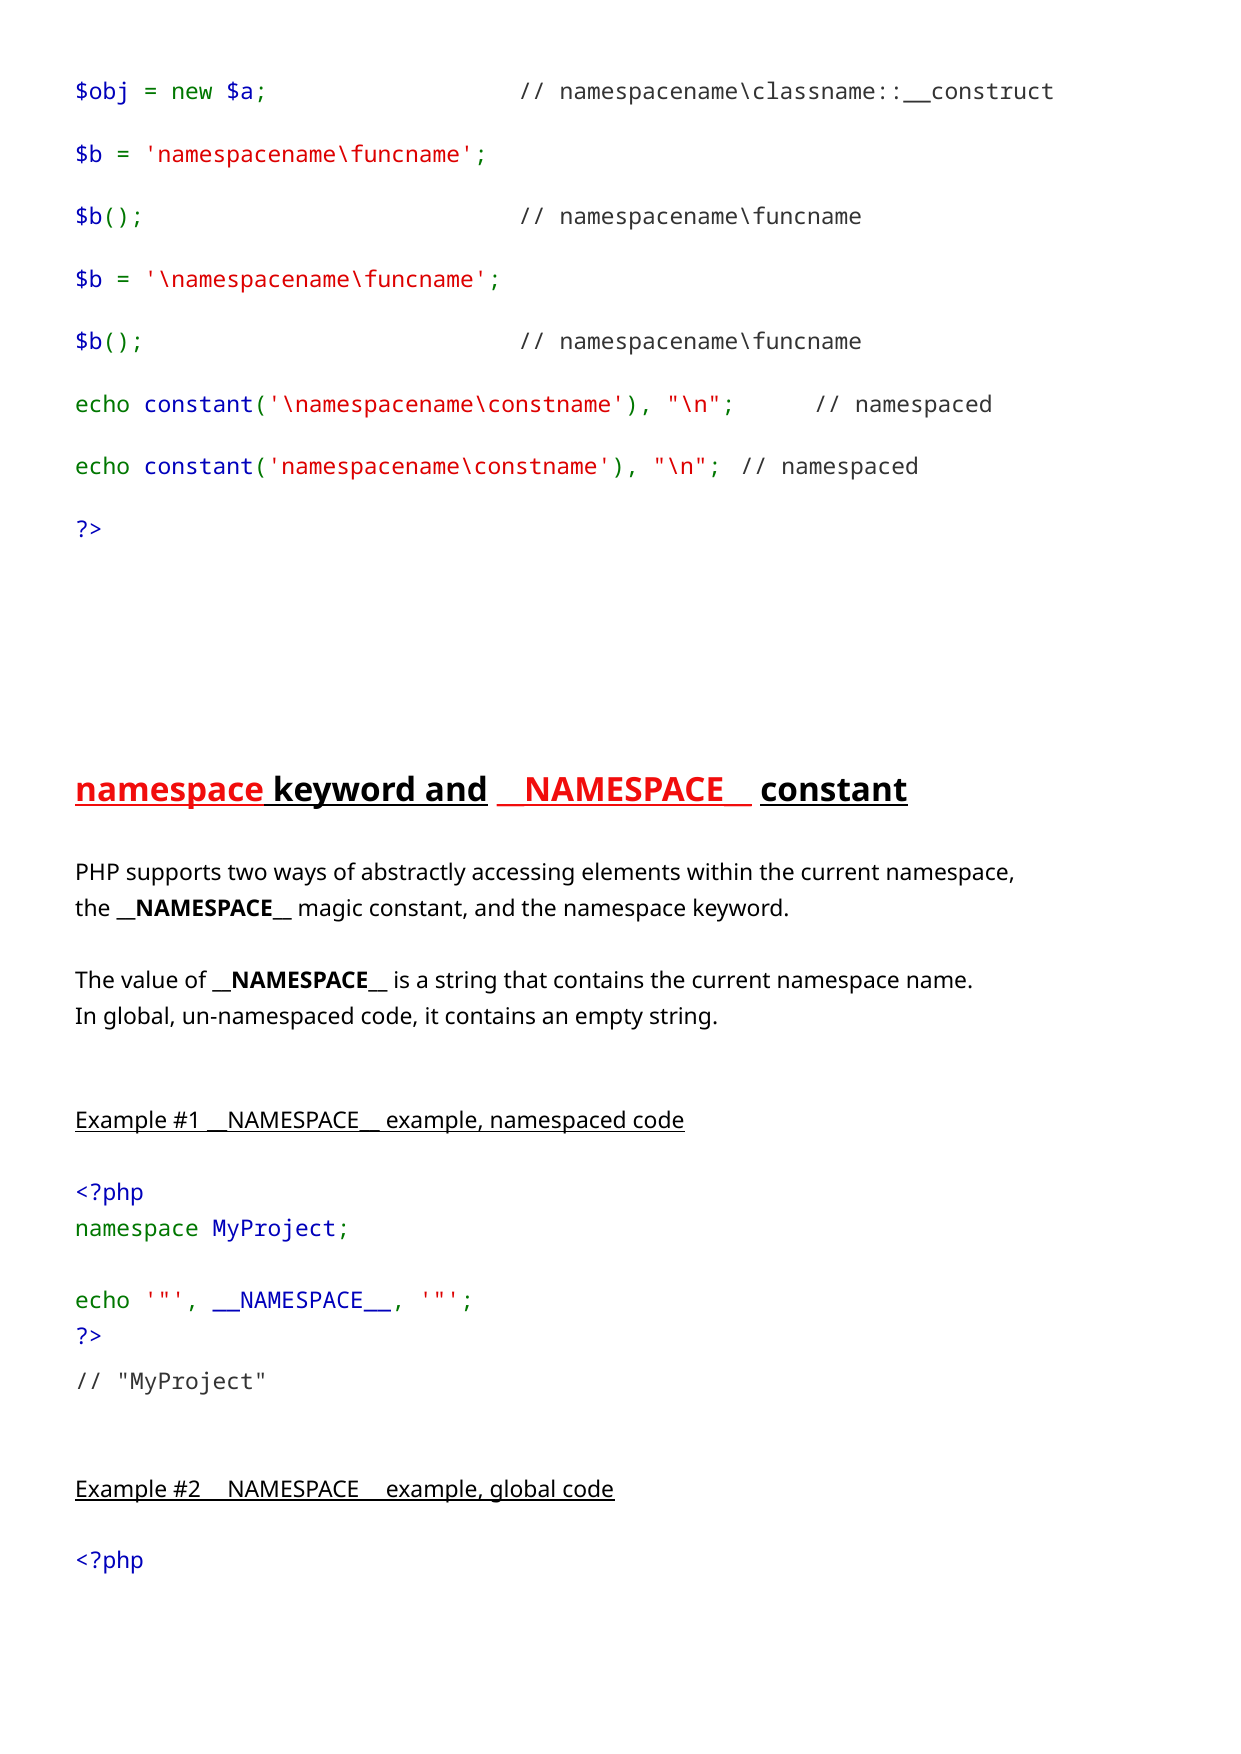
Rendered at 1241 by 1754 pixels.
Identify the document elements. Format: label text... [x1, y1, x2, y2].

text In global, un-namespaced code, it contains an empty string. [75, 1000, 1165, 1064]
text The value of __NAMESPACE__ is a string that contains the current namespace name. [75, 964, 1165, 995]
text // "MyProject" [75, 1365, 1165, 1396]
text $obj = new $a; // namespacename\classname::__construct $b = 'namespacename\funcname'; $b(); // namespacename\funcname $b = '\namespacename\funcname'; $b(); // namespacename\funcname echo constant('\namespacename\constname'), "\n"; // namespaced echo constant('namespacename\constname'), "\n"; // namespaced ?> [75, 75, 1165, 544]
text Example #2 __NAMESPACE__ example, global code [75, 1472, 1165, 1504]
text <?php [75, 1544, 1165, 1612]
text Example #1 __NAMESPACE__ example, namespaced code [75, 1104, 1165, 1135]
text <?php namespace MyProject; echo '"', __NAMESPACE__, '"'; ?> [75, 1176, 1165, 1351]
text PHP supports two ways of abstractly accessing elements within the current namespace, the __NAMESPACE__ magic constant, and the namespace keyword. [75, 856, 1165, 923]
subtitle namespace keyword and __NAMESPACE__ constant [75, 766, 1165, 811]
